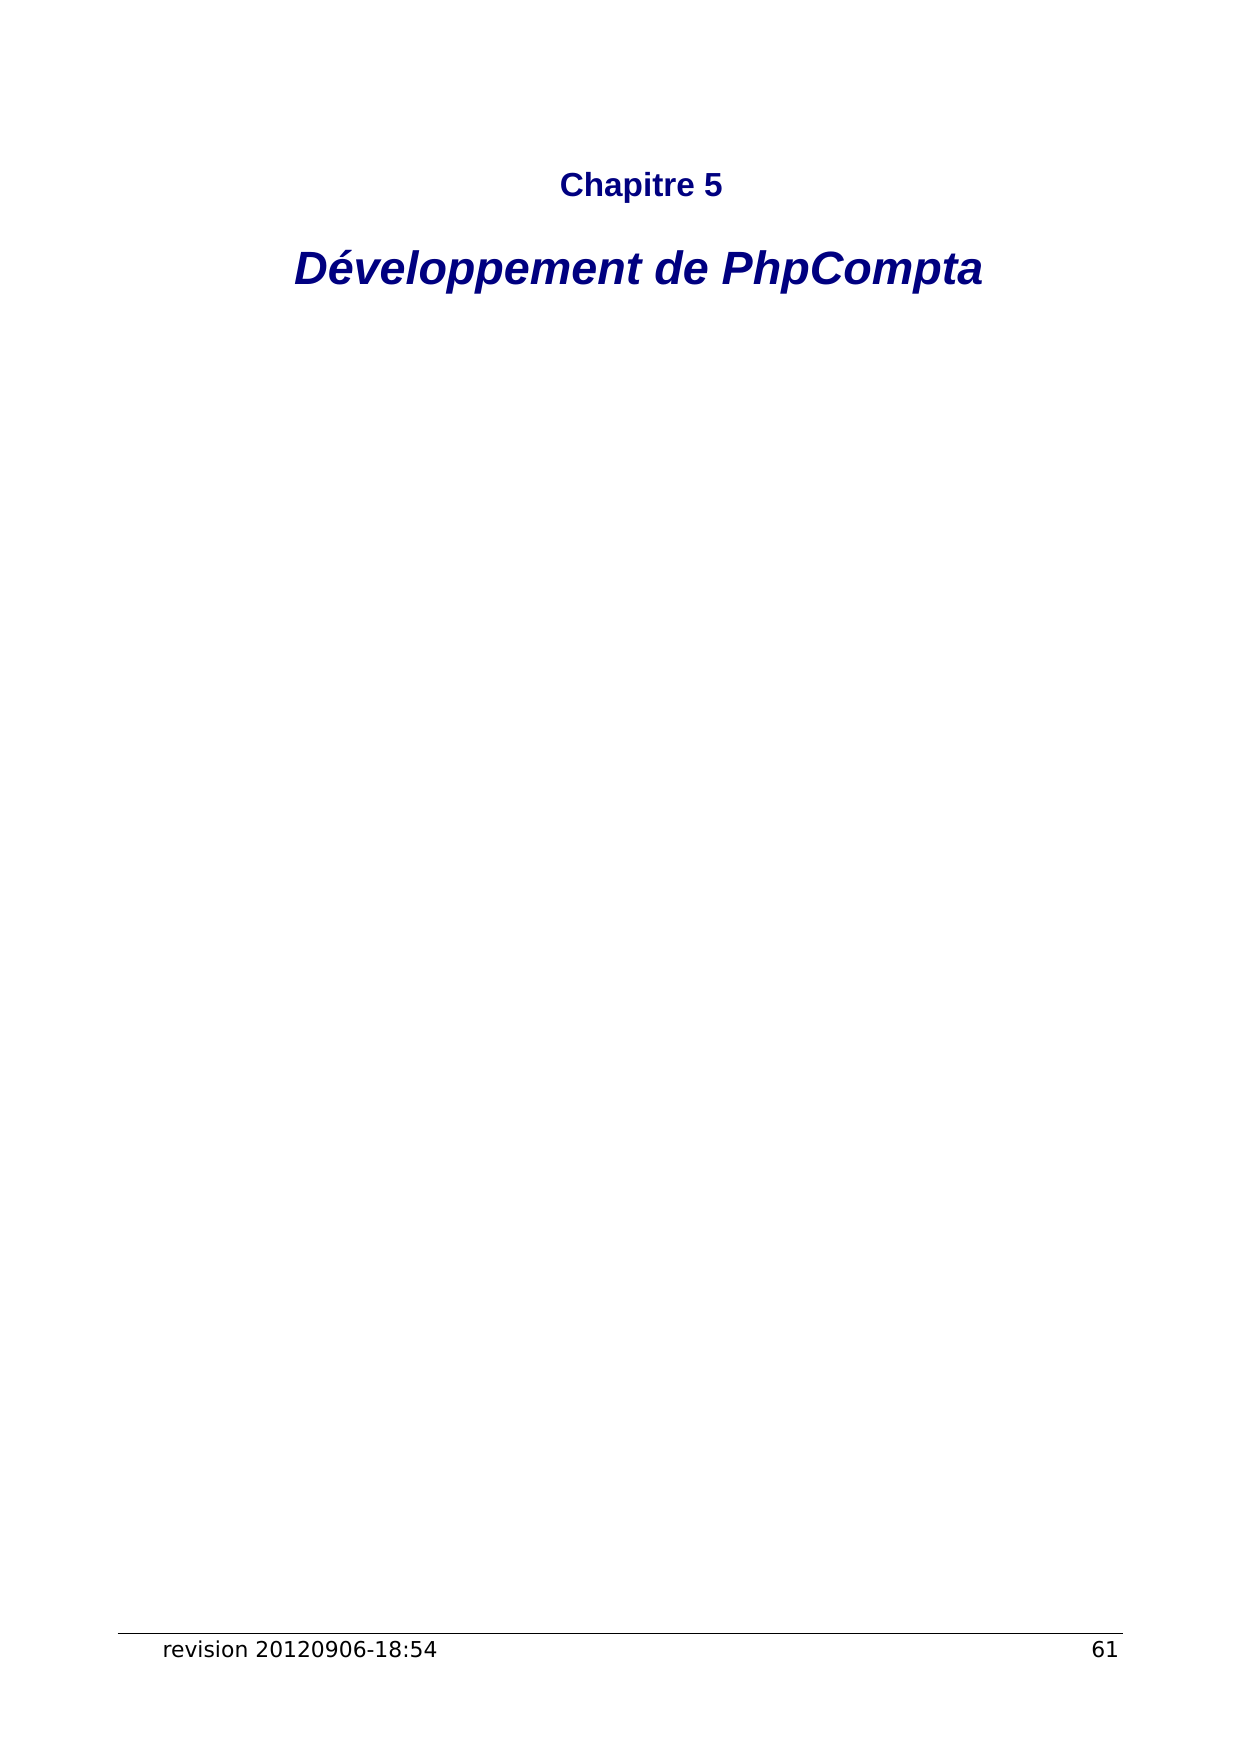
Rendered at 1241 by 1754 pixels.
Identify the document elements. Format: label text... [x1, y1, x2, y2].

subtitle Développement de PhpCompta [159, 241, 1123, 294]
subtitle Chapitre 5 [159, 164, 1123, 203]
